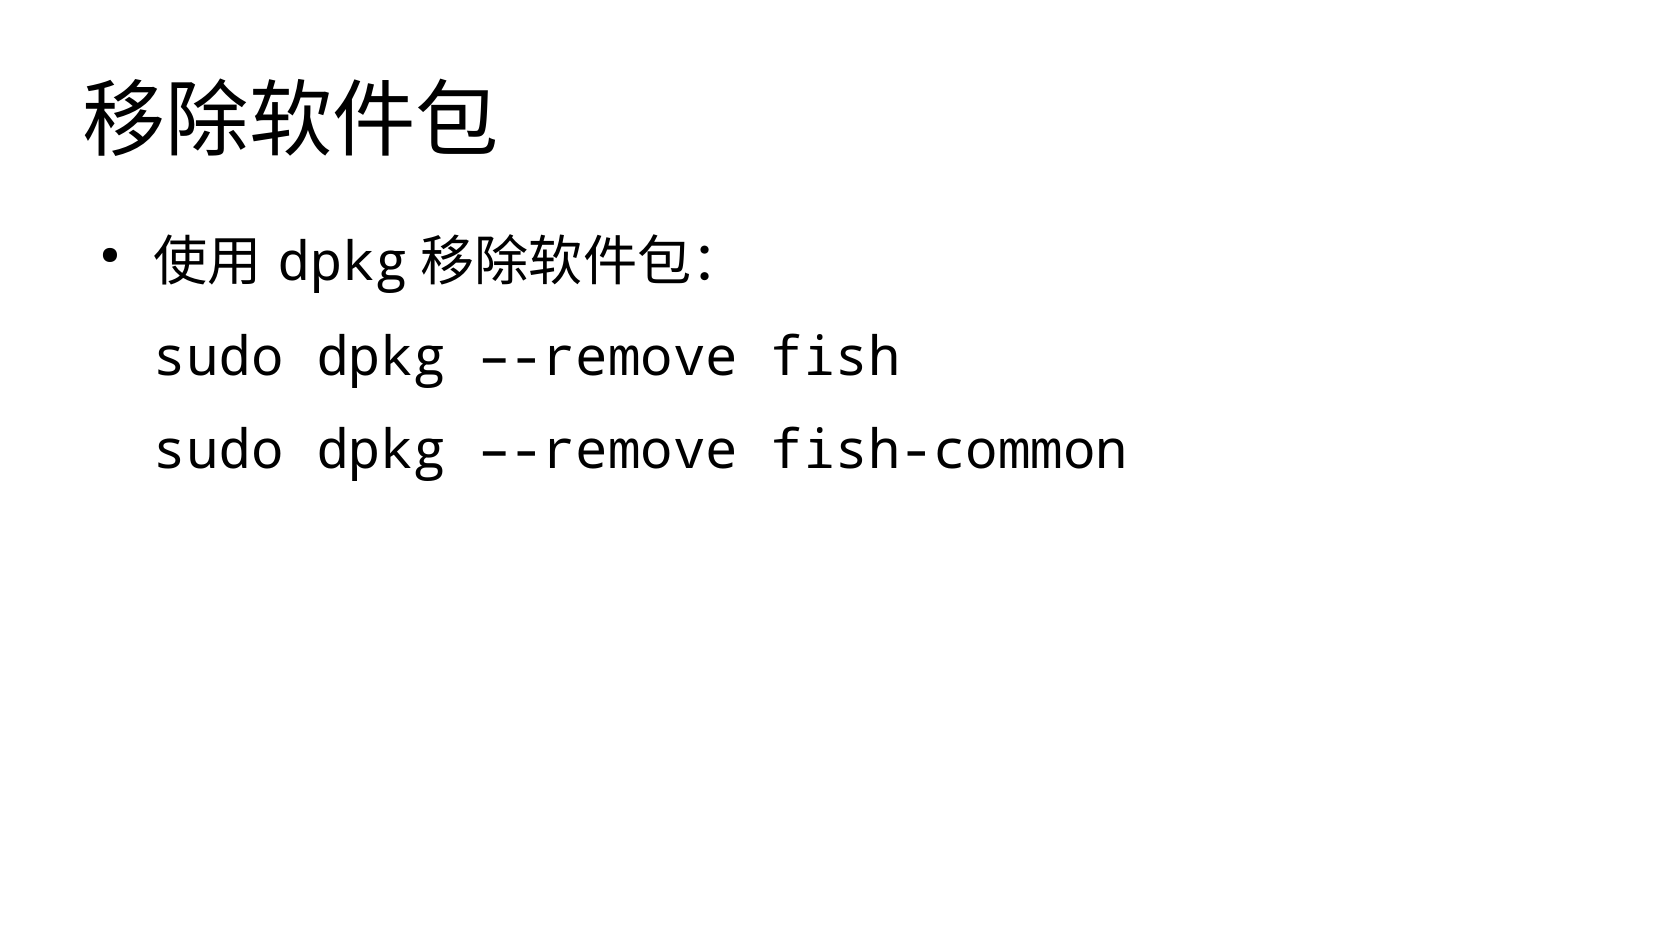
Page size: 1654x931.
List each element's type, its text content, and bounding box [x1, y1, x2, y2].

list 使用dpkg移除软件包： sudo dpkg –-remove fish sudo dpkg –-remove fish-common [82, 217, 1571, 758]
title 移除软件包 [82, 37, 1571, 189]
